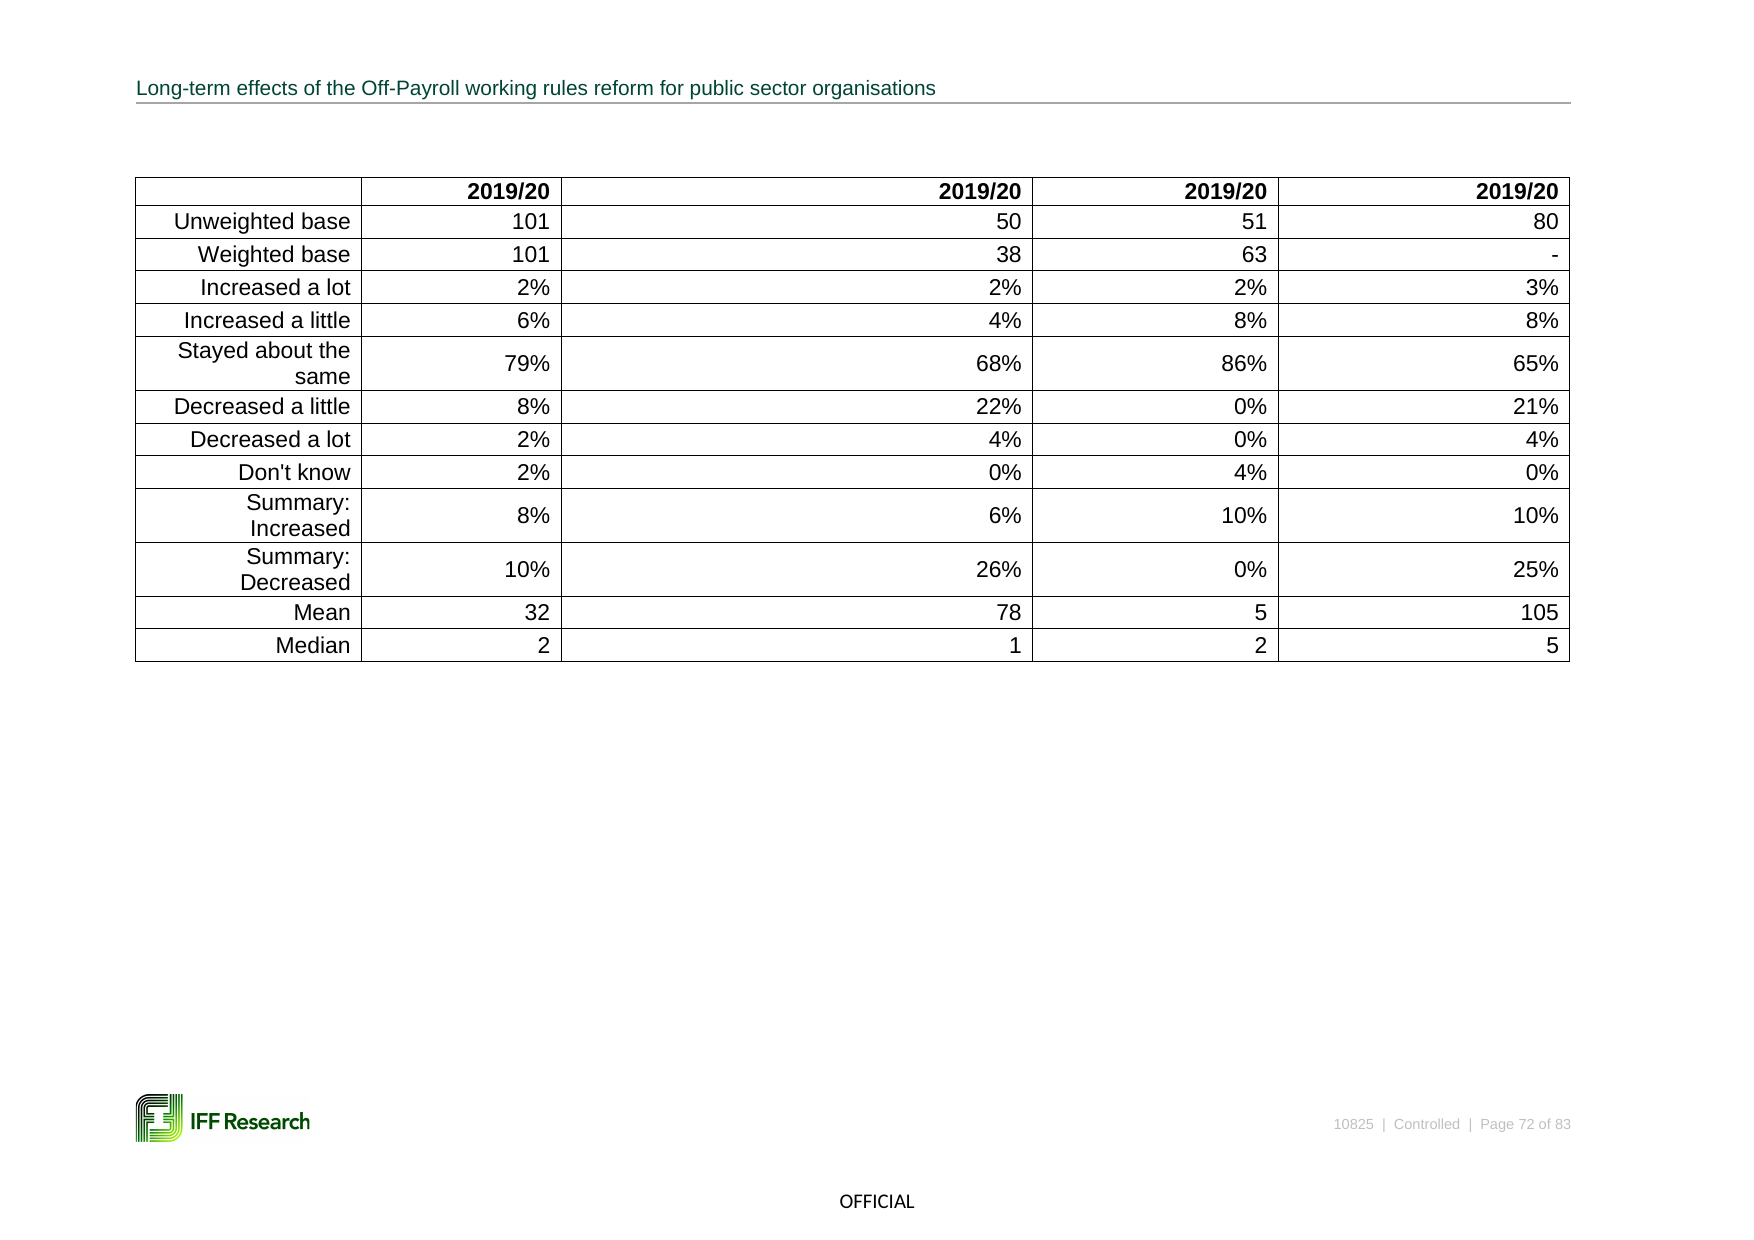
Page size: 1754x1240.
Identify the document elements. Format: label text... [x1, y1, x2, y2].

table_cell 2% [362, 456, 561, 488]
table_cell 6% [362, 304, 561, 336]
table_header - [136, 178, 361, 204]
table_cell Decreased a lot [136, 424, 361, 455]
table_cell 25% [1279, 543, 1569, 596]
table_cell 4% [562, 424, 1032, 455]
table_header 2019/20 [562, 178, 1032, 204]
table_cell Mean [136, 597, 361, 628]
table_cell Don't know [136, 456, 361, 488]
table_cell Median [136, 629, 361, 661]
table_cell 8% [1033, 304, 1278, 336]
table_cell 5 [1033, 597, 1278, 628]
table_cell 0% [1033, 391, 1278, 422]
table_cell 8% [362, 391, 561, 422]
table_cell 2 [362, 629, 561, 661]
table_cell 2% [1033, 271, 1278, 303]
table_cell 105 [1279, 597, 1569, 628]
table_cell 22% [562, 391, 1032, 422]
table_cell 26% [562, 543, 1032, 596]
table_cell 5 [1279, 629, 1569, 661]
table_cell Summary: Decreased [136, 543, 361, 596]
table_cell 86% [1033, 337, 1278, 389]
table_header 2019/20 [1033, 178, 1278, 204]
table_cell 2 [1033, 629, 1278, 661]
table_cell 0% [1033, 543, 1278, 596]
table_header 2019/20 [1279, 178, 1569, 204]
table_cell 21% [1279, 391, 1569, 422]
table_cell 2% [562, 271, 1032, 303]
table_cell Increased a little [136, 304, 361, 336]
table_cell Unweighted base [136, 206, 361, 237]
table_cell 4% [562, 304, 1032, 336]
table_cell 4% [1279, 424, 1569, 455]
table_cell 8% [1279, 304, 1569, 336]
table_cell 8% [362, 489, 561, 542]
table_header 2019/20 [362, 178, 561, 204]
table_cell 101 [362, 239, 561, 270]
table_cell Increased a lot [136, 271, 361, 303]
table_cell 0% [1279, 456, 1569, 488]
table_cell 78 [562, 597, 1032, 628]
table_cell Weighted base [136, 239, 361, 270]
table_cell 0% [1033, 424, 1278, 455]
table_cell 10% [1279, 489, 1569, 542]
table_cell 32 [362, 597, 561, 628]
table_cell 101 [362, 206, 561, 237]
table_cell Decreased a little [136, 391, 361, 422]
table_cell 3% [1279, 271, 1569, 303]
table_cell 0% [562, 456, 1032, 488]
table_cell 63 [1033, 239, 1278, 270]
table_cell 6% [562, 489, 1032, 542]
table_cell 50 [562, 206, 1032, 237]
table_cell 80 [1279, 206, 1569, 237]
table_cell 51 [1033, 206, 1278, 237]
table_cell 2% [362, 271, 561, 303]
table_cell 4% [1033, 456, 1278, 488]
table_cell 2% [362, 424, 561, 455]
table_cell 10% [1033, 489, 1278, 542]
table_cell Summary: Increased [136, 489, 361, 542]
table_cell 1 [562, 629, 1032, 661]
table_cell 65% [1279, 337, 1569, 389]
table_cell 79% [362, 337, 561, 389]
table_cell 10% [362, 543, 561, 596]
table_cell 38 [562, 239, 1032, 270]
table_cell - [1279, 239, 1569, 270]
table_cell Stayed about the same [136, 337, 361, 389]
table_cell 68% [562, 337, 1032, 389]
